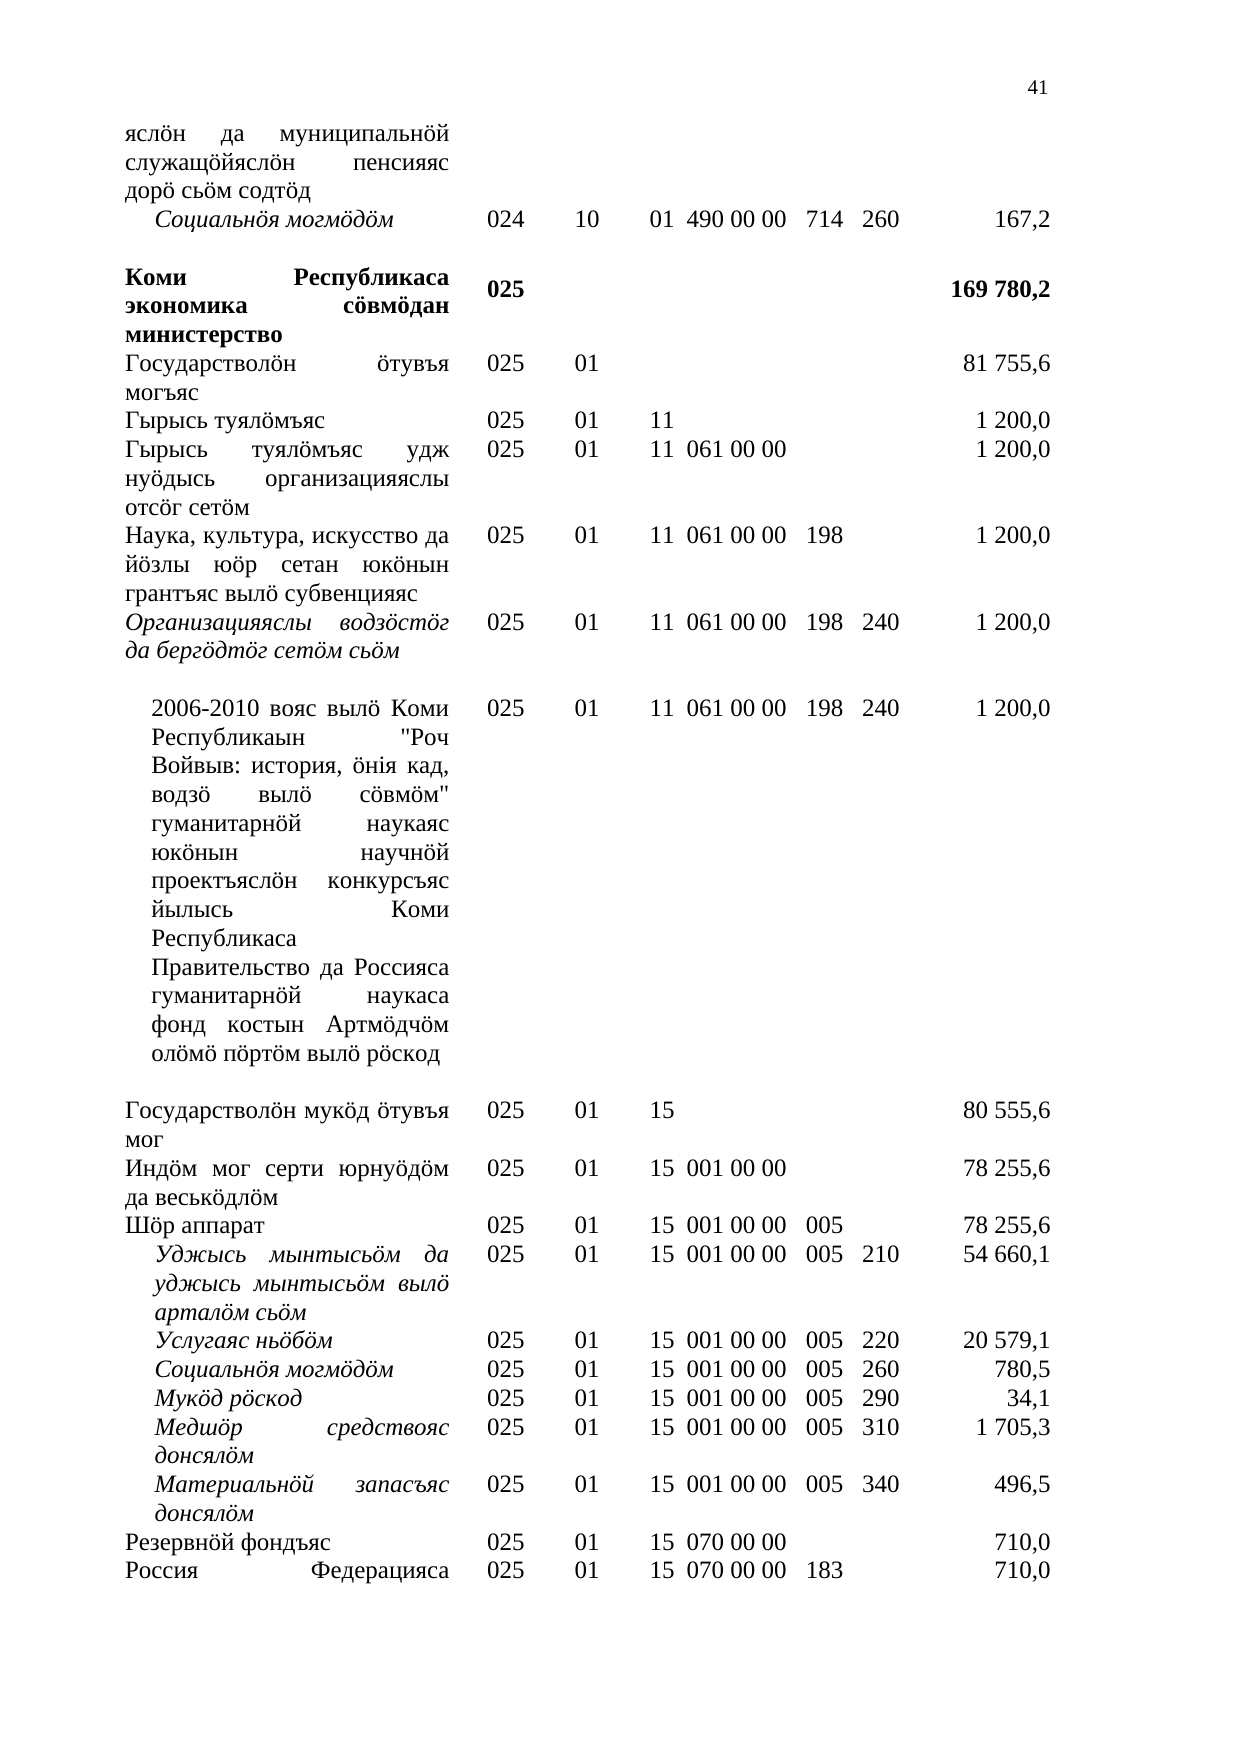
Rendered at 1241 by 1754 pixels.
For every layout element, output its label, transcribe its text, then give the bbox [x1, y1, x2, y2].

table_cell 061 00 00 [680, 434, 793, 521]
table_cell [793, 434, 849, 521]
table_cell 78 255,6 [905, 1153, 1056, 1211]
table_cell 005 [793, 1469, 849, 1527]
table_cell 001 00 00 [680, 1354, 793, 1383]
table_cell [680, 118, 793, 204]
table_cell Социальнöя могмöдöм [119, 204, 455, 262]
table_cell 780,5 [905, 1354, 1056, 1383]
table_cell 025 [455, 434, 530, 521]
table_cell 15 [605, 1556, 680, 1584]
table_cell [793, 118, 849, 204]
table_cell 005 [793, 1239, 849, 1326]
table_cell 01 [530, 1096, 605, 1153]
table_cell 20 579,1 [905, 1326, 1056, 1354]
table_cell 001 00 00 [680, 1412, 793, 1469]
table_cell 310 [849, 1412, 905, 1469]
table_cell Индöм мог серти юрнуöдöм да веськöдлöм [119, 1153, 455, 1211]
table_cell 220 [849, 1326, 905, 1354]
table_cell 240 [849, 693, 905, 1096]
table_cell 025 [455, 1527, 530, 1556]
table_cell 070 00 00 [680, 1556, 793, 1584]
table_cell 15 [605, 1326, 680, 1354]
table_cell 210 [849, 1239, 905, 1326]
table_cell 11 [605, 607, 680, 693]
table_cell 01 [530, 348, 605, 406]
table_cell [455, 118, 530, 204]
table_cell 025 [455, 1412, 530, 1469]
table_cell [793, 348, 849, 406]
table_cell 061 00 00 [680, 607, 793, 693]
table_cell Мукöд рöскод [119, 1383, 455, 1412]
table_cell 34,1 [905, 1383, 1056, 1412]
table_cell 10 [530, 204, 605, 262]
table_cell 025 [455, 262, 530, 348]
table_cell 025 [455, 348, 530, 406]
table_cell [530, 118, 605, 204]
table_cell 025 [455, 1326, 530, 1354]
table_cell 005 [793, 1354, 849, 1383]
table_cell [793, 1527, 849, 1556]
table_cell 025 [455, 1383, 530, 1412]
table_cell 005 [793, 1211, 849, 1239]
table_cell [849, 521, 905, 607]
table_cell 001 00 00 [680, 1383, 793, 1412]
table_cell [793, 406, 849, 434]
table_cell 496,5 [905, 1469, 1056, 1527]
table_cell 1 200,0 [905, 406, 1056, 434]
table_cell 198 [793, 693, 849, 1096]
table_cell [680, 1096, 793, 1153]
table_cell 183 [793, 1556, 849, 1584]
table_cell Медшöр средствояс донсялöм [119, 1412, 455, 1469]
table_cell 01 [530, 607, 605, 693]
table_cell 01 [530, 434, 605, 521]
table_cell 1 200,0 [905, 607, 1056, 693]
table_cell 11 [605, 693, 680, 1096]
table_cell 340 [849, 1469, 905, 1527]
table_cell 005 [793, 1326, 849, 1354]
table_cell Государстволöн мукöд öтувъя мог [119, 1096, 455, 1153]
table_cell 15 [605, 1469, 680, 1527]
table_cell [849, 1153, 905, 1211]
table_cell 001 00 00 [680, 1153, 793, 1211]
table_cell [680, 262, 793, 348]
table_cell 01 [605, 204, 680, 262]
table_cell 025 [455, 1354, 530, 1383]
table_cell [605, 118, 680, 204]
table_cell [849, 348, 905, 406]
table_cell 025 [455, 1556, 530, 1584]
table_cell 15 [605, 1354, 680, 1383]
table_cell [849, 434, 905, 521]
table_cell [849, 1096, 905, 1153]
table_cell 15 [605, 1527, 680, 1556]
table_cell 80 555,6 [905, 1096, 1056, 1153]
table_cell Организацияяслы водзöстöг да бергöдтöг сетöм сьöм [119, 607, 455, 693]
table_cell 025 [455, 1211, 530, 1239]
table_cell Гырысь туялöмъяс [119, 406, 455, 434]
table_cell ясл­öн да муниципаль­нöй служа­щöй­яслöн пенсияяс дорö сьöм содтöд [119, 118, 455, 204]
table_cell 11 [605, 406, 680, 434]
table_cell 005 [793, 1412, 849, 1469]
table_cell 198 [793, 521, 849, 607]
table_cell [605, 348, 680, 406]
table_cell Социальнöя могмöдöм [119, 1354, 455, 1383]
table_cell Шöр аппарат [119, 1211, 455, 1239]
table_cell 025 [455, 406, 530, 434]
table_cell Услугаяс ньöбöм [119, 1326, 455, 1354]
table_cell Резервнöй фондъяс [119, 1527, 455, 1556]
table_cell [849, 118, 905, 204]
table_cell 001 00 00 [680, 1211, 793, 1239]
table_cell Россия Федерацияса [119, 1556, 455, 1584]
table_cell 1 200,0 [905, 434, 1056, 521]
table_cell 167,2 [905, 204, 1056, 262]
table_cell 11 [605, 521, 680, 607]
table_cell 01 [530, 1527, 605, 1556]
table_cell [793, 1096, 849, 1153]
table_cell [849, 406, 905, 434]
table_cell [793, 262, 849, 348]
table_cell [605, 262, 680, 348]
table_cell 15 [605, 1153, 680, 1211]
table_cell [905, 118, 1056, 204]
table_cell Государстволöн öтувъя могъяс [119, 348, 455, 406]
table_cell 1 200,0 [905, 693, 1056, 1096]
table_cell 001 00 00 [680, 1326, 793, 1354]
table_cell 169 780,2 [905, 262, 1056, 348]
table_cell 01 [530, 1239, 605, 1326]
table_cell 01 [530, 1211, 605, 1239]
table_cell 01 [530, 1153, 605, 1211]
table_cell 025 [455, 1096, 530, 1153]
table_cell 01 [530, 1326, 605, 1354]
table_cell 001 00 00 [680, 1469, 793, 1527]
table_cell 070 00 00 [680, 1527, 793, 1556]
table_cell [849, 262, 905, 348]
table_cell 710,0 [905, 1556, 1056, 1584]
table_cell 15 [605, 1239, 680, 1326]
table_cell [793, 1153, 849, 1211]
table_cell 78 255,6 [905, 1211, 1056, 1239]
table_cell 025 [455, 1469, 530, 1527]
table_cell 025 [455, 1239, 530, 1326]
table_cell 01 [530, 1412, 605, 1469]
table_cell [530, 262, 605, 348]
table_cell 15 [605, 1211, 680, 1239]
table_cell 490 00 00 [680, 204, 793, 262]
table_cell 025 [455, 607, 530, 693]
table_cell 1 705,3 [905, 1412, 1056, 1469]
table_cell 260 [849, 1354, 905, 1383]
table_cell 001 00 00 [680, 1239, 793, 1326]
table_cell [680, 348, 793, 406]
table_cell 024 [455, 204, 530, 262]
table_cell [849, 1211, 905, 1239]
table_cell [849, 1527, 905, 1556]
table_cell 01 [530, 406, 605, 434]
table_cell 15 [605, 1096, 680, 1153]
table_cell 710,0 [905, 1527, 1056, 1556]
table_cell 290 [849, 1383, 905, 1412]
table_cell [849, 1556, 905, 1584]
table_cell 198 [793, 607, 849, 693]
table_cell 061 00 00 [680, 693, 793, 1096]
table_cell Гырысь туялöмъяс удж нуöдысь организацияяслы отсöг сетöм [119, 434, 455, 521]
table_cell 025 [455, 693, 530, 1096]
table_cell 01 [530, 1556, 605, 1584]
table_cell 2006-2010 вояс вылö Коми Республикаын "Роч Войвыв: история, öнія кад, водзö вылö сöвмöм" гуманитарнöй наукаяс юкöнын научнöй проектъяслöн конкурсъяс йылысь Коми Республикаса Правительство да Россияса гуманитарнöй наукаса фонд костын Артмöдчöм олöмö пöртöм вылö рöскод [119, 693, 455, 1096]
table_cell 01 [530, 521, 605, 607]
table_cell 15 [605, 1412, 680, 1469]
table_cell 260 [849, 204, 905, 262]
table_cell 240 [849, 607, 905, 693]
table_cell 01 [530, 693, 605, 1096]
table_cell Материальнöй запасъяс донсялöм [119, 1469, 455, 1527]
table_cell 11 [605, 434, 680, 521]
table_cell 15 [605, 1383, 680, 1412]
table_cell 025 [455, 1153, 530, 1211]
table_cell 061 00 00 [680, 521, 793, 607]
table_cell 025 [455, 521, 530, 607]
table_cell Уджысь мынтысьöм да уджысь мынтысьöм вылö арталöм сьöм [119, 1239, 455, 1326]
table_cell 01 [530, 1354, 605, 1383]
table_cell 81 755,6 [905, 348, 1056, 406]
table_cell 1 200,0 [905, 521, 1056, 607]
table_cell 005 [793, 1383, 849, 1412]
table_cell [680, 406, 793, 434]
table_cell Коми Республикаса экономика сöвмöдан министерство [119, 262, 455, 348]
table_cell 54 660,1 [905, 1239, 1056, 1326]
table_cell 01 [530, 1469, 605, 1527]
table_cell 01 [530, 1383, 605, 1412]
table_cell 714 [793, 204, 849, 262]
table_cell Наука, культура, искусство да йöзлы юöр сетан юкöнын грантъяс вылö субвенцияяс [119, 521, 455, 607]
